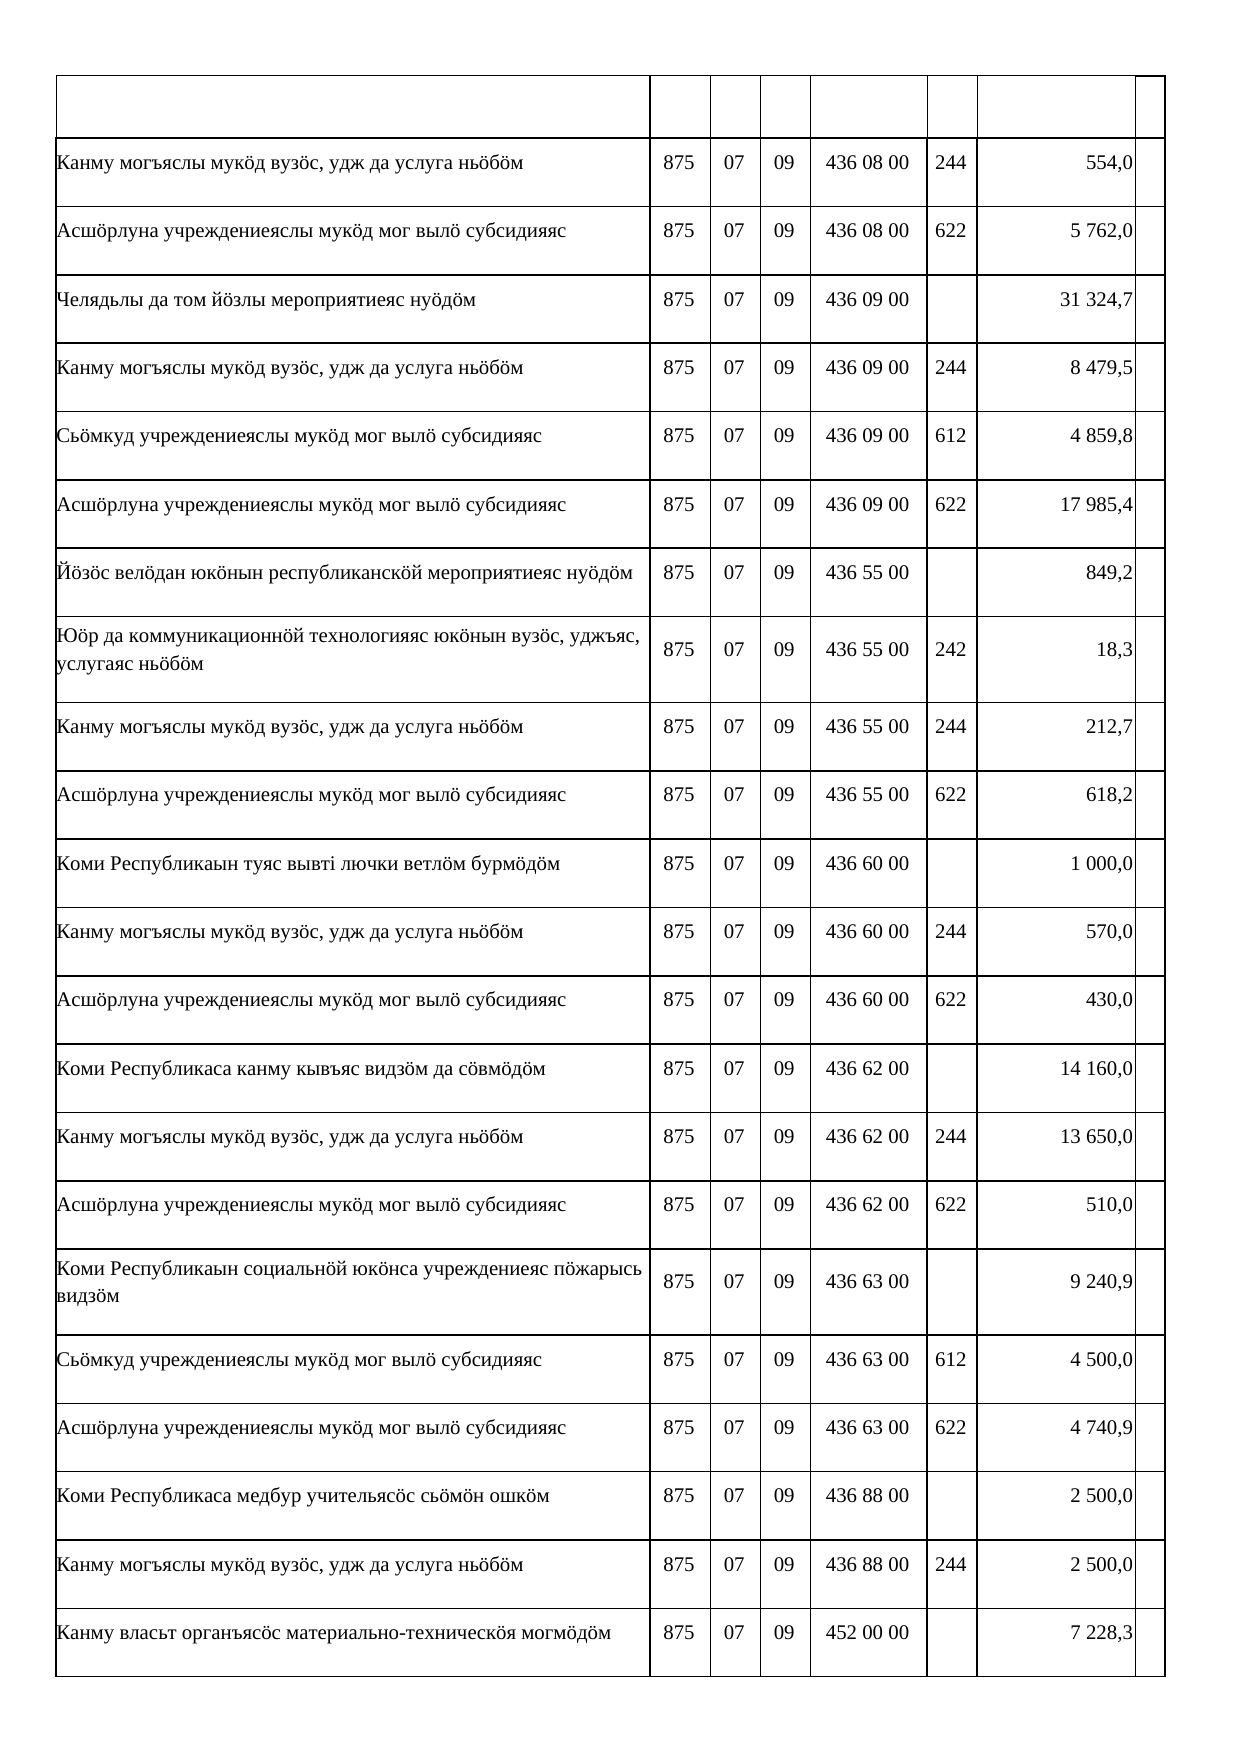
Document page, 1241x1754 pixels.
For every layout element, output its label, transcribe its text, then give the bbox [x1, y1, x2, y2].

table_cell Челядьлы да том йӧзлы мероприятиеяс нуӧдӧм [57, 276, 649, 342]
table_cell Асшӧрлуна учреждениеяслы мукӧд мог вылӧ субсидияяс [57, 481, 649, 547]
table_cell 875 [651, 1609, 710, 1676]
table_cell 07 [711, 481, 760, 547]
table_cell 07 [711, 207, 760, 274]
table_cell [1136, 977, 1164, 1043]
table_cell [1136, 1541, 1164, 1607]
table_cell 242 [928, 617, 976, 702]
table_cell 09 [761, 977, 810, 1043]
table_header [978, 76, 1135, 137]
table_cell 4 859,8 [978, 412, 1135, 479]
table_cell Канму могъяслы мукӧд вузӧс, удж да услуга ньӧбӧм [57, 1113, 649, 1180]
table_cell 07 [711, 1182, 760, 1248]
table_cell 07 [711, 908, 760, 975]
table_cell 875 [651, 481, 710, 547]
table_cell 212,7 [978, 703, 1135, 770]
table_cell [928, 276, 976, 342]
table_cell 09 [761, 139, 810, 206]
table_cell 244 [928, 139, 976, 206]
table_cell [1136, 207, 1164, 274]
table_cell 875 [651, 617, 710, 702]
table_cell Коми Республикаын социальнӧй юкӧнса учреждениеяс пӧжарысь видзӧм [57, 1250, 649, 1334]
table_cell Асшӧрлуна учреждениеяслы мукӧд мог вылӧ субсидияяс [57, 772, 649, 838]
table_cell 09 [761, 1113, 810, 1180]
table_cell 07 [711, 412, 760, 479]
table_cell 09 [761, 481, 810, 547]
table_cell 875 [651, 276, 710, 342]
table_cell 09 [761, 703, 810, 770]
table_cell 436 88 00 [811, 1541, 926, 1607]
table_cell 436 62 00 [811, 1113, 926, 1180]
table_cell 436 09 00 [811, 344, 926, 411]
table_cell 13 650,0 [978, 1113, 1135, 1180]
table_cell Асшӧрлуна учреждениеяслы мукӧд мог вылӧ субсидияяс [57, 1404, 649, 1471]
table_cell Канму могъяслы мукӧд вузӧс, удж да услуга ньӧбӧм [57, 1541, 649, 1607]
table_cell 875 [651, 344, 710, 411]
table_cell 09 [761, 549, 810, 616]
table_cell 622 [928, 977, 976, 1043]
table_cell 09 [761, 207, 810, 274]
table_cell 436 62 00 [811, 1045, 926, 1112]
table_cell 436 63 00 [811, 1336, 926, 1402]
table_cell 436 63 00 [811, 1250, 926, 1334]
table_cell 618,2 [978, 772, 1135, 838]
table_cell Сьӧмкуд учреждениеяслы мукӧд мог вылӧ субсидияяс [57, 1336, 649, 1402]
table_cell 07 [711, 617, 760, 702]
table_cell [1136, 549, 1164, 616]
table_header [651, 76, 710, 137]
table_cell 436 55 00 [811, 617, 926, 702]
table_header [711, 76, 760, 137]
table_cell 436 60 00 [811, 840, 926, 907]
table_cell Коми Республикаса канму кывъяс видзӧм да сӧвмӧдӧм [57, 1045, 649, 1112]
table_cell 436 62 00 [811, 1182, 926, 1248]
table_cell 07 [711, 1404, 760, 1471]
table_cell Канму могъяслы мукӧд вузӧс, удж да услуга ньӧбӧм [57, 703, 649, 770]
table_cell 622 [928, 481, 976, 547]
table_cell Канму власьт органъясӧс материально-техническӧя могмӧдӧм [57, 1609, 649, 1676]
table_cell [1136, 1472, 1164, 1539]
table_cell 7 228,3 [978, 1609, 1135, 1676]
table_cell 436 55 00 [811, 703, 926, 770]
table_cell 612 [928, 412, 976, 479]
table_cell 622 [928, 207, 976, 274]
table_cell [1136, 908, 1164, 975]
table_cell Канму могъяслы мукӧд вузӧс, удж да услуга ньӧбӧм [57, 139, 649, 206]
table_cell 436 09 00 [811, 276, 926, 342]
table_cell 8 479,5 [978, 344, 1135, 411]
table_cell 436 63 00 [811, 1404, 926, 1471]
table_cell 875 [651, 1472, 710, 1539]
table_cell 07 [711, 703, 760, 770]
table_cell [1136, 1336, 1164, 1402]
table_cell Канму могъяслы мукӧд вузӧс, удж да услуга ньӧбӧм [57, 908, 649, 975]
table_cell 4 500,0 [978, 1336, 1135, 1402]
table_cell 07 [711, 840, 760, 907]
table_cell [928, 840, 976, 907]
table_cell Асшӧрлуна учреждениеяслы мукӧд мог вылӧ субсидияяс [57, 207, 649, 274]
table_cell 07 [711, 1541, 760, 1607]
table_cell 1 000,0 [978, 840, 1135, 907]
table_cell 612 [928, 1336, 976, 1402]
table_cell 622 [928, 1182, 976, 1248]
table_cell 18,3 [978, 617, 1135, 702]
table_cell 244 [928, 344, 976, 411]
table_cell [1136, 1182, 1164, 1248]
table_cell 09 [761, 344, 810, 411]
table_cell [1136, 139, 1164, 206]
table_cell [928, 1250, 976, 1334]
table_cell 09 [761, 1404, 810, 1471]
table_cell 452 00 00 [811, 1609, 926, 1676]
table_cell 875 [651, 1250, 710, 1334]
table_cell 875 [651, 1336, 710, 1402]
table_cell 436 60 00 [811, 908, 926, 975]
table_cell Сьӧмкуд учреждениеяслы мукӧд мог вылӧ субсидияяс [57, 412, 649, 479]
table_cell 09 [761, 1336, 810, 1402]
table_cell [1136, 344, 1164, 411]
table_cell 09 [761, 1472, 810, 1539]
table_cell 244 [928, 703, 976, 770]
table_cell 07 [711, 549, 760, 616]
table_cell 875 [651, 1404, 710, 1471]
table_header [928, 76, 977, 137]
table_cell [1136, 617, 1164, 702]
table_cell Йӧзӧс велӧдан юкӧнын республиканскӧй мероприятиеяс нуӧдӧм [57, 549, 649, 616]
table_cell 09 [761, 908, 810, 975]
table_cell 430,0 [978, 977, 1135, 1043]
table_cell 07 [711, 344, 760, 411]
table_cell 07 [711, 772, 760, 838]
table_cell 875 [651, 977, 710, 1043]
table_cell 436 08 00 [811, 139, 926, 206]
table_cell 07 [711, 1336, 760, 1402]
table_cell [1136, 1609, 1164, 1676]
table_cell [1136, 412, 1164, 479]
table_cell 244 [928, 908, 976, 975]
table_cell 07 [711, 276, 760, 342]
table_cell 09 [761, 1045, 810, 1112]
table_cell 875 [651, 1182, 710, 1248]
table_cell 07 [711, 1250, 760, 1334]
table_cell 2 500,0 [978, 1541, 1135, 1607]
table_cell 09 [761, 617, 810, 702]
table_header [57, 76, 649, 137]
table_cell 875 [651, 1541, 710, 1607]
table_cell [1136, 1404, 1164, 1471]
table_cell 244 [928, 1541, 976, 1607]
table_cell 875 [651, 703, 710, 770]
table_cell [1136, 840, 1164, 907]
table_cell 875 [651, 207, 710, 274]
table_cell Коми Республикаын туяс вывті лючки ветлӧм бурмӧдӧм [57, 840, 649, 907]
table_cell 622 [928, 772, 976, 838]
table_cell 849,2 [978, 549, 1135, 616]
table_cell 07 [711, 977, 760, 1043]
table_cell Асшӧрлуна учреждениеяслы мукӧд мог вылӧ субсидияяс [57, 977, 649, 1043]
table_cell 09 [761, 1250, 810, 1334]
table_cell 570,0 [978, 908, 1135, 975]
table_cell 554,0 [978, 139, 1135, 206]
table_cell 875 [651, 908, 710, 975]
table_cell [1136, 1045, 1164, 1112]
table_cell [1136, 1250, 1164, 1334]
table_cell [928, 549, 976, 616]
table_cell 07 [711, 1472, 760, 1539]
table_header [1136, 77, 1164, 137]
table_cell 436 88 00 [811, 1472, 926, 1539]
table_cell 09 [761, 1609, 810, 1676]
table_cell 875 [651, 139, 710, 206]
table_cell 510,0 [978, 1182, 1135, 1248]
table_cell [928, 1609, 976, 1676]
table_cell 09 [761, 840, 810, 907]
table_cell 14 160,0 [978, 1045, 1135, 1112]
table_cell 875 [651, 412, 710, 479]
table_cell 07 [711, 1045, 760, 1112]
table_cell 436 55 00 [811, 549, 926, 616]
table_header [761, 76, 810, 137]
table_cell 2 500,0 [978, 1472, 1135, 1539]
table_cell [1136, 276, 1164, 342]
table_cell 875 [651, 1113, 710, 1180]
table_cell 09 [761, 772, 810, 838]
table_cell 875 [651, 549, 710, 616]
table_cell [928, 1472, 976, 1539]
table_cell [1136, 1113, 1164, 1180]
table_cell 09 [761, 1541, 810, 1607]
table_cell 244 [928, 1113, 976, 1180]
table_cell 5 762,0 [978, 207, 1135, 274]
table_cell 436 09 00 [811, 412, 926, 479]
table_header [811, 76, 927, 137]
table_cell 09 [761, 1182, 810, 1248]
table_cell Асшӧрлуна учреждениеяслы мукӧд мог вылӧ субсидияяс [57, 1182, 649, 1248]
table_cell 622 [928, 1404, 976, 1471]
table_cell [1136, 703, 1164, 770]
table_cell 09 [761, 276, 810, 342]
table_cell 436 09 00 [811, 481, 926, 547]
table_cell 875 [651, 772, 710, 838]
table_cell Юӧр да коммуникационнӧй технологияяс юкӧнын вузӧс, уджъяс, услугаяс ньӧбӧм [57, 617, 649, 702]
table_cell 09 [761, 412, 810, 479]
table_cell 07 [711, 1113, 760, 1180]
table_cell [1136, 772, 1164, 838]
table_cell 436 55 00 [811, 772, 926, 838]
table_cell 875 [651, 1045, 710, 1112]
table_cell 07 [711, 139, 760, 206]
table_cell [1136, 481, 1164, 547]
table_cell 07 [711, 1609, 760, 1676]
table_cell 31 324,7 [978, 276, 1135, 342]
table_cell 436 60 00 [811, 977, 926, 1043]
table_cell 436 08 00 [811, 207, 926, 274]
table_cell 17 985,4 [978, 481, 1135, 547]
table_cell 4 740,9 [978, 1404, 1135, 1471]
table_cell 875 [651, 840, 710, 907]
table_cell Канму могъяслы мукӧд вузӧс, удж да услуга ньӧбӧм [57, 344, 649, 411]
table_cell Коми Республикаса медбур учительясӧс сьӧмӧн ошкӧм [57, 1472, 649, 1539]
table_cell [928, 1045, 976, 1112]
table_cell 9 240,9 [978, 1250, 1135, 1334]
